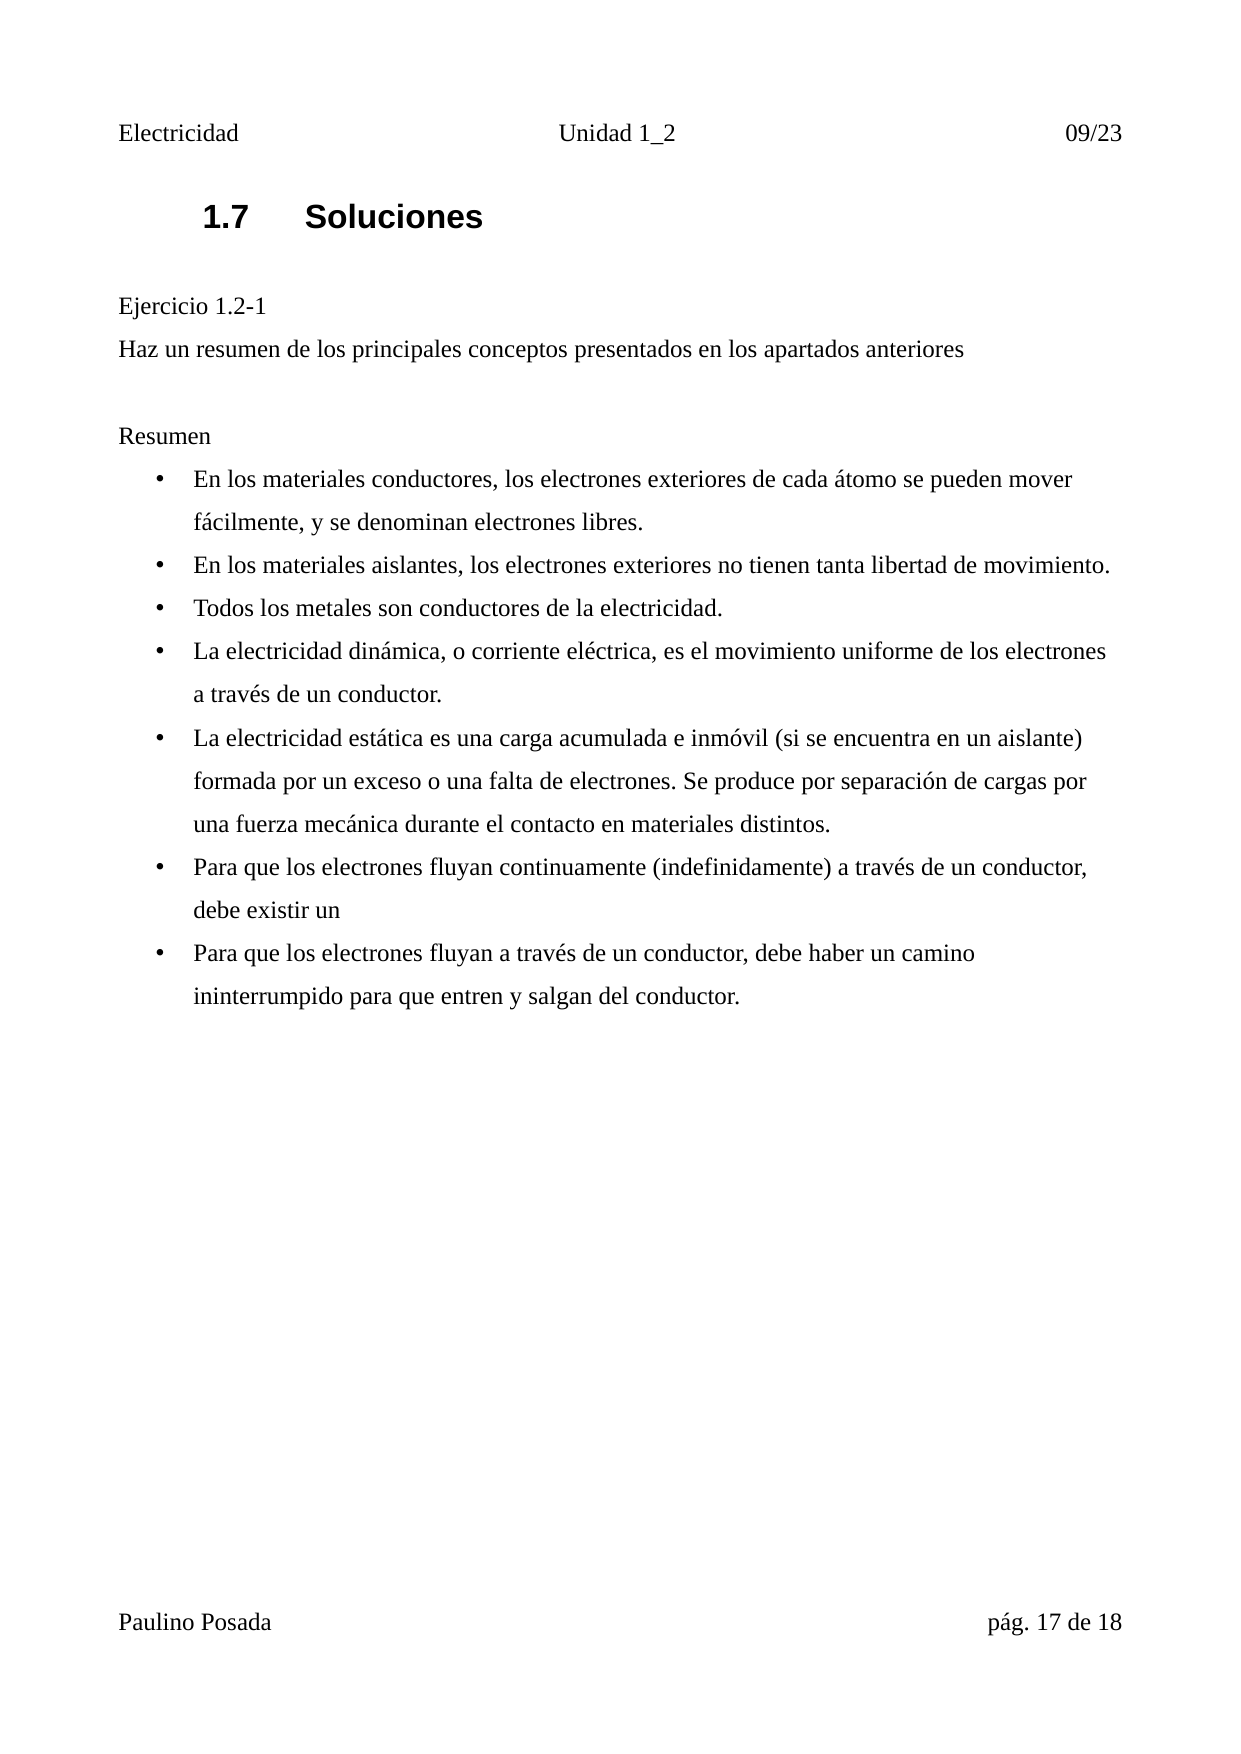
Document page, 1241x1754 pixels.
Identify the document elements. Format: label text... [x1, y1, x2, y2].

text Ejercicio 1.2-1 [118, 291, 1122, 320]
list Para que los electrones fluyan continuamente (indefinidamente) a través de un conductor, debe existir un [156, 852, 1122, 924]
list Para que los electrones fluyan a través de un conductor, debe haber un camino ininterrumpido para que entren y salgan del conductor. [156, 938, 1122, 1010]
text Haz un resumen de los principales conceptos presentados en los apartados anteriores [118, 334, 1122, 363]
list En los materiales aislantes, los electrones exteriores no tienen tanta libertad de movimiento. [156, 550, 1122, 579]
list Todos los metales son conductores de la electricidad. [156, 593, 1122, 622]
subtitle Soluciones [193, 197, 1122, 236]
text Resumen [118, 421, 1122, 449]
list En los materiales conductores, los electrones exteriores de cada átomo se pueden mover fácilmente, y se denominan electrones libres. [156, 464, 1122, 536]
list La electricidad dinámica, o corriente eléctrica, es el movimiento uniforme de los electrones a través de un conductor. [156, 636, 1122, 708]
list La electricidad estática es una carga acumulada e inmóvil (si se encuentra en un aislante) formada por un exceso o una falta de electrones. Se produce por separación de cargas por una fuerza mecánica durante el contacto en materiales distintos. [156, 723, 1122, 838]
